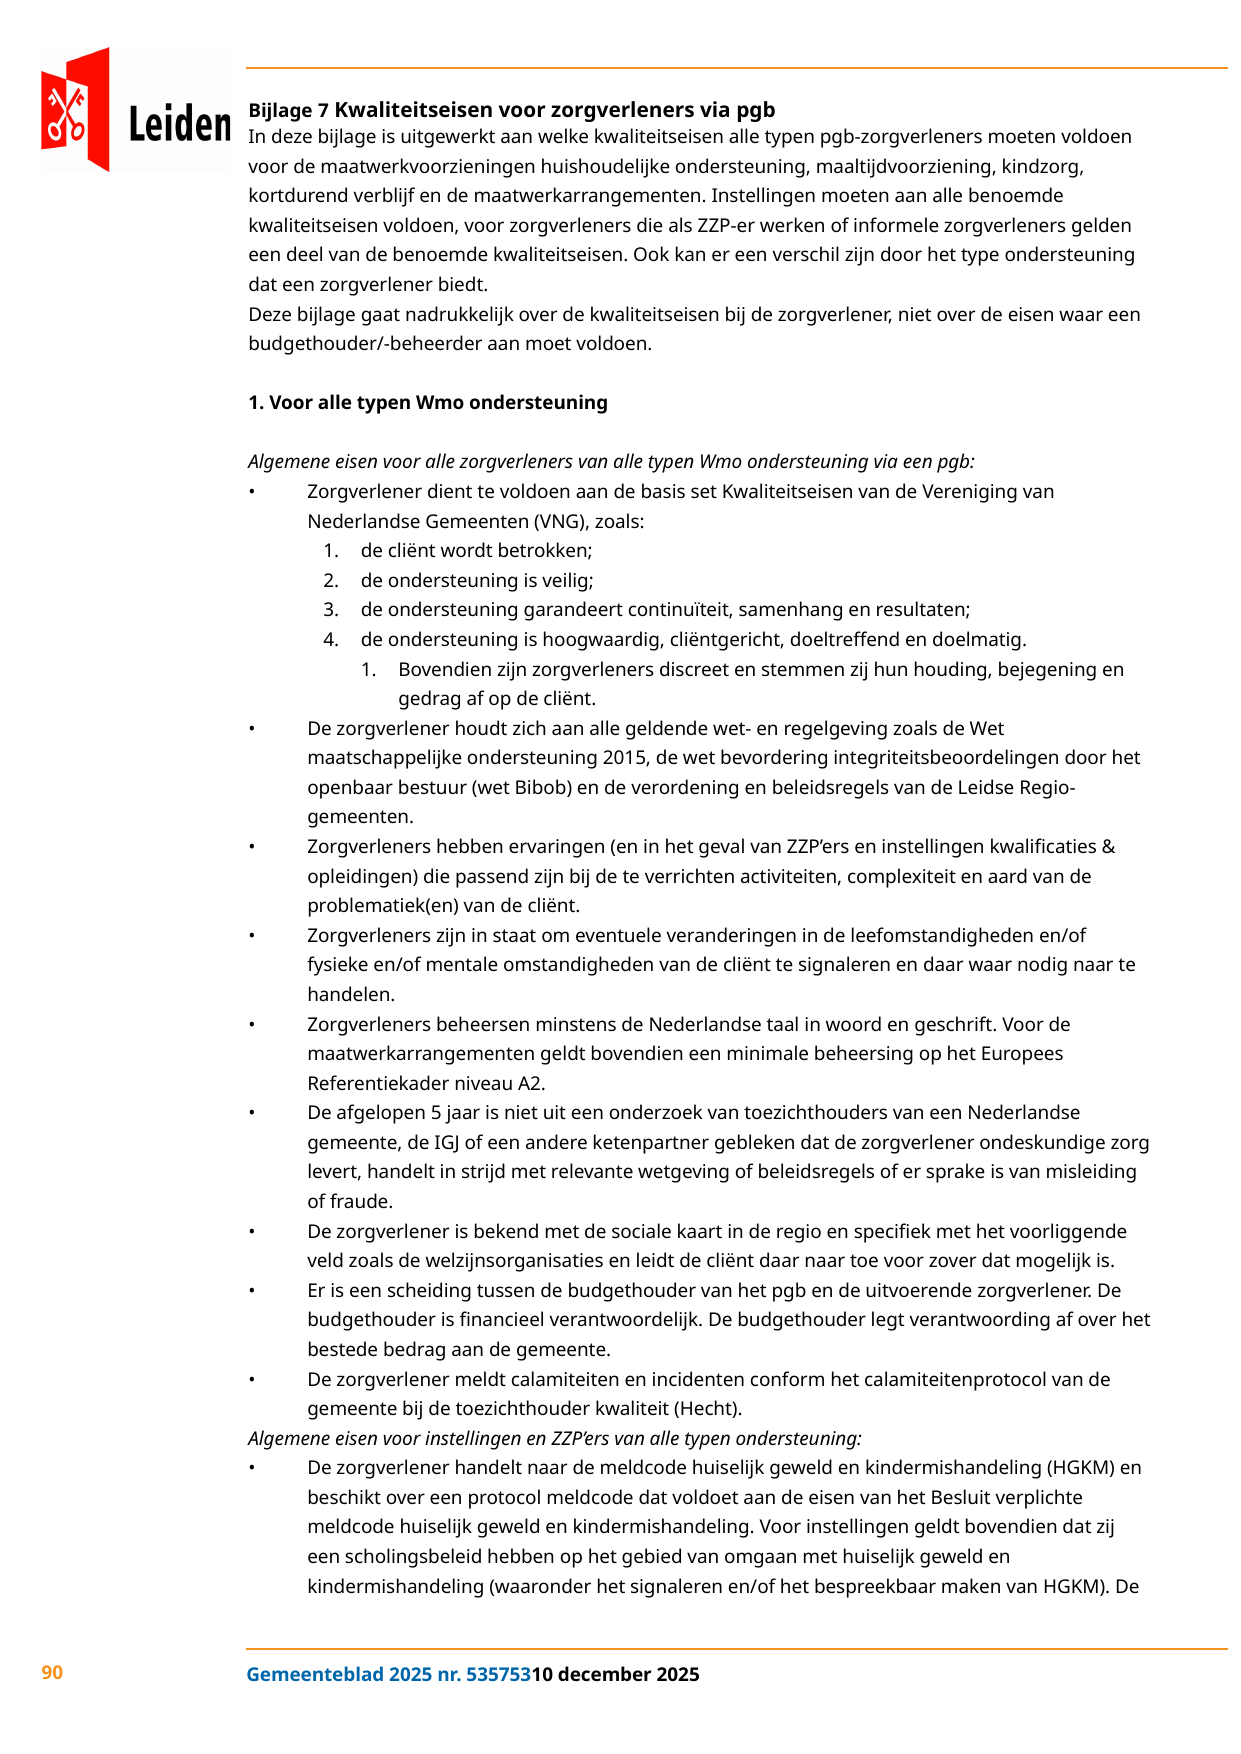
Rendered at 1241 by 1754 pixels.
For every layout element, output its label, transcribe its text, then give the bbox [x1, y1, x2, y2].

list Bovendien zijn zorgverleners discreet en stemmen zij hun houding, bejegening en gedrag af op de cliënt. [361, 656, 1152, 711]
list de cliënt wordt betrokken; [323, 537, 1152, 563]
list Zorgverleners zijn in staat om eventuele veranderingen in de leefomstandigheden en/of fysieke en/of mentale omstandigheden van de cliënt te signaleren en daar waar nodig naar te handelen. [248, 922, 1152, 1007]
text In deze bijlage is uitgewerkt aan welke kwaliteitseisen alle typen pgb-zorgverleners moeten voldoen voor de maatwerkvoorzieningen huishoudelijke ondersteuning, maaltijdvoorziening, kindzorg, kortdurend verblijf en de maatwerkarrangementen. Instellingen moeten aan alle benoemde kwaliteitseisen voldoen, voor zorgverleners die als ZZP-er werken of informele zorgverleners gelden een deel van de benoemde kwaliteitseisen. Ook kan er een verschil zijn door het type ondersteuning dat een zorgverlener biedt. [248, 123, 1152, 297]
list De zorgverlener houdt zich aan alle geldende wet- en regelgeving zoals de Wet maatschappelijke ondersteuning 2015, de wet bevordering integriteitsbeoordelingen door het openbaar bestuur (wet Bibob) en de verordening en beleidsregels van de Leidse Regio-gemeenten. [248, 715, 1152, 829]
list Zorgverleners beheersen minstens de Nederlandse taal in woord en geschrift. Voor de maatwerkarrangementen geldt bovendien een minimale beheersing op het Europees Referentiekader niveau A2. [248, 1011, 1152, 1096]
text 1. Voor alle typen Wmo ondersteuning [248, 389, 1152, 415]
list De afgelopen 5 jaar is niet uit een onderzoek van toezichthouders van een Nederlandse gemeente, de IGJ of een andere ketenpartner gebleken dat de zorgverlener ondeskundige zorg levert, handelt in strijd met relevante wetgeving of beleidsregels of er sprake is van misleiding of fraude. [248, 1099, 1152, 1214]
list Zorgverlener dient te voldoen aan de basis set Kwaliteitseisen van de Vereniging van Nederlandse Gemeenten (VNG), zoals: [248, 478, 1152, 534]
list De zorgverlener is bekend met de sociale kaart in de regio en specifiek met het voorliggende veld zoals de welzijnsorganisaties en leidt de cliënt daar naar toe voor zover dat mogelijk is. [248, 1218, 1152, 1273]
picture [41, 47, 231, 172]
list de ondersteuning is veilig; [323, 567, 1152, 593]
text Algemene eisen voor alle zorgverleners van alle typen Wmo ondersteuning via een pgb: [248, 449, 1152, 474]
text Bijlage 7 Kwaliteitseisen voor zorgverleners via pgb [248, 95, 1152, 123]
list Zorgverleners hebben ervaringen (en in het geval van ZZP’ers en instellingen kwalificaties & opleidingen) die passend zijn bij de te verrichten activiteiten, complexiteit en aard van de problematiek(en) van de cliënt. [248, 833, 1152, 918]
text Algemene eisen voor instellingen en ZZP’ers van alle typen ondersteuning: [248, 1425, 1152, 1451]
list Er is een scheiding tussen de budgethouder van het pgb en de uitvoerende zorgverlener. De budgethouder is financieel verantwoordelijk. De budgethouder legt verantwoording af over het bestede bedrag aan de gemeente. [248, 1277, 1152, 1362]
list De zorgverlener handelt naar de meldcode huiselijk geweld en kindermishandeling (HGKM) en beschikt over een protocol meldcode dat voldoet aan de eisen van het Besluit verplichte meldcode huiselijk geweld en kindermishandeling. Voor instellingen geldt bovendien dat zij een scholingsbeleid hebben op het gebied van omgaan met huiselijk geweld en kindermishandeling (waaronder het signaleren en/of het bespreekbaar maken van HGKM). De [248, 1454, 1152, 1599]
text Deze bijlage gaat nadrukkelijk over de kwaliteitseisen bij de zorgverlener, niet over de eisen waar een budgethouder/-beheerder aan moet voldoen. [248, 301, 1152, 356]
list De zorgverlener meldt calamiteiten en incidenten conform het calamiteitenprotocol van de gemeente bij de toezichthouder kwaliteit (Hecht). [248, 1366, 1152, 1421]
list de ondersteuning garandeert continuïteit, samenhang en resultaten; [323, 597, 1152, 622]
list de ondersteuning is hoogwaardig, cliëntgericht, doeltreffend en doelmatig. [323, 626, 1152, 652]
